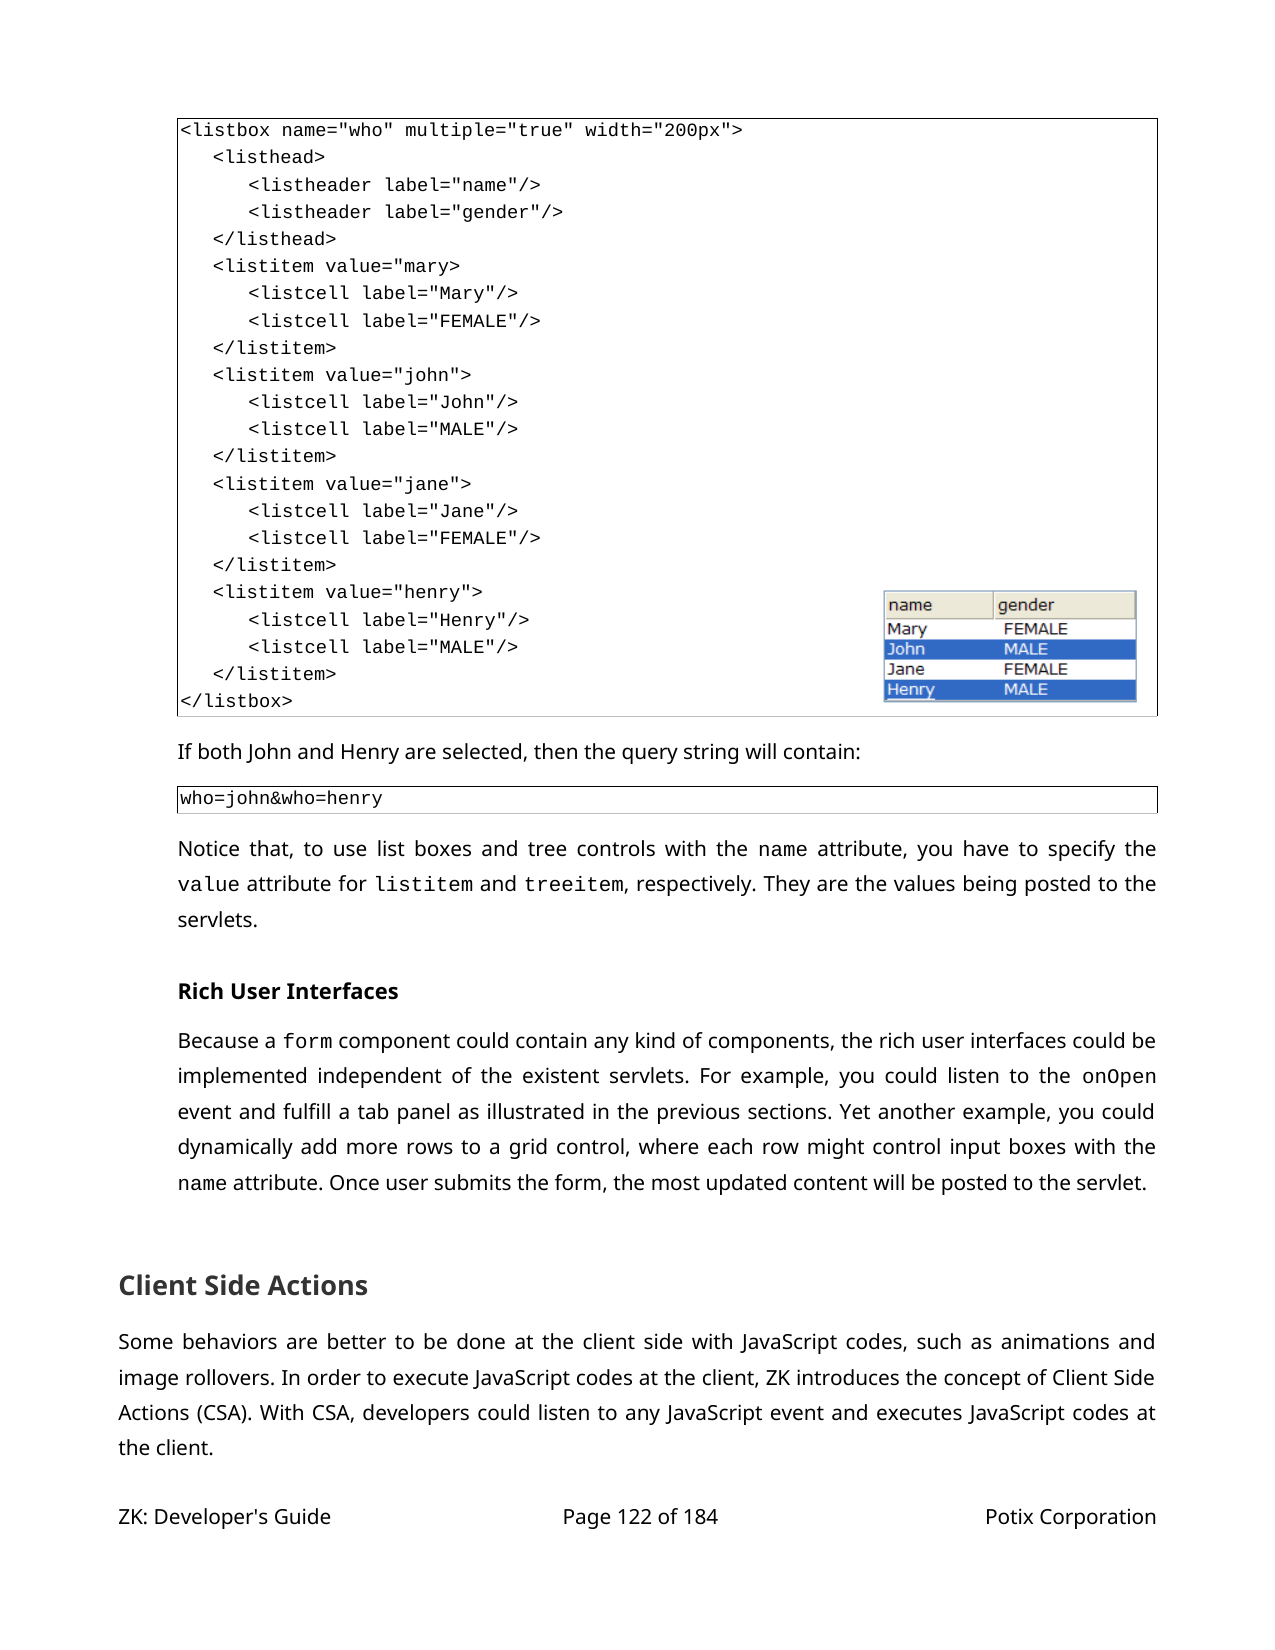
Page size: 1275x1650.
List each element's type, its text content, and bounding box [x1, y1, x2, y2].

text <listcell label="Jane"/> [178, 499, 1157, 523]
text </listitem> [178, 553, 1157, 577]
text <listitem value="henry"> [178, 580, 1157, 604]
picture [880, 588, 1142, 705]
text Some behaviors are better to be done at the client side with JavaScript codes, such as animations and image rollovers. In order to execute JavaScript codes at the client, ZK introduces the concept of Client Side Actions (CSA). With CSA, developers could listen to any JavaScript event and executes JavaScript codes at the client. [118, 1327, 1157, 1461]
subtitle Client Side Actions [118, 1267, 1157, 1304]
text <listcell label="John"/> [178, 390, 1157, 414]
text <listcell label="FEMALE"/> [178, 526, 1157, 550]
text Because a form component could contain any kind of components, the rich user interfaces could be implemented independent of the existent servlets. For example, you could listen to the onOpen event and fulfill a tab panel as illustrated in the previous sections. Yet another example, you could dynamically add more rows to a grid control, where each row might control input boxes with the name attribute. Once user submits the form, the most updated content will be posted to the servlet. [177, 1026, 1157, 1196]
text <listitem value="john"> [178, 363, 1157, 387]
text <listcell label="MALE"/> [178, 417, 1157, 441]
text <listcell label="FEMALE"/> [178, 308, 1157, 333]
subtitle Rich User Interfaces [177, 976, 1157, 1006]
text </listitem> [178, 662, 880, 686]
text Notice that, to use list boxes and tree controls with the name attribute, you have to specify the value attribute for listitem and treeitem, respectively. They are the values being posted to the servlets. [177, 834, 1157, 933]
text If both John and Henry are selected, then the query string will contain: [177, 737, 1157, 765]
text <listcell label="Henry"/> [178, 607, 880, 632]
text <listheader label="name"/> [178, 172, 1157, 197]
text <listbox name="who" multiple="true" width="200px"> [178, 119, 1157, 142]
text </listhead> [178, 227, 1157, 251]
text </listitem> [178, 336, 1157, 360]
text <listcell label="Mary"/> [178, 281, 1157, 306]
text </listbox> [178, 689, 1157, 716]
text [1142, 662, 1157, 686]
text <listitem value="mary> [178, 254, 1157, 278]
text <listitem value="jane"> [178, 472, 1157, 496]
text <listheader label="gender"/> [178, 200, 1157, 224]
text who=john&who=henry [178, 787, 1157, 813]
text <listhead> [178, 145, 1157, 169]
text </listitem> [178, 444, 1157, 469]
text <listcell label="MALE"/> [178, 635, 880, 659]
